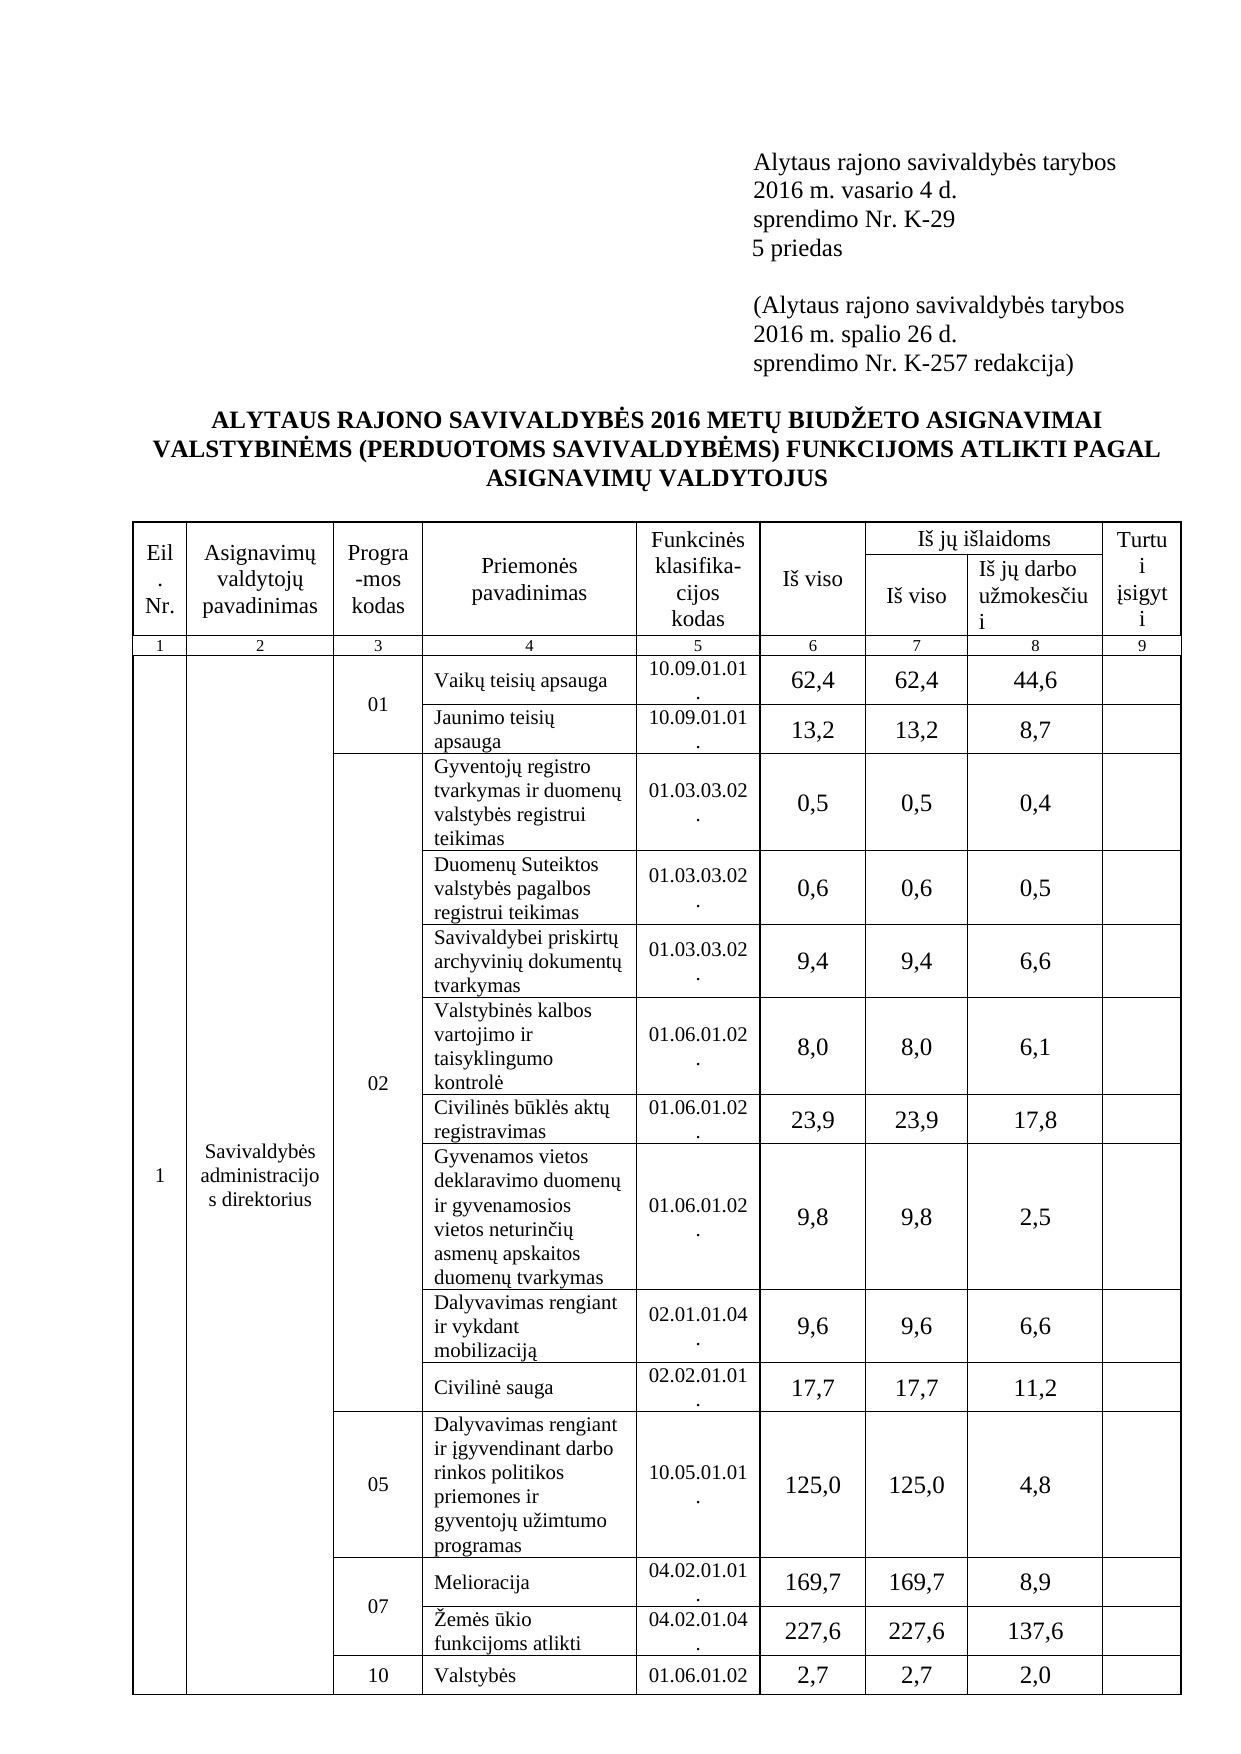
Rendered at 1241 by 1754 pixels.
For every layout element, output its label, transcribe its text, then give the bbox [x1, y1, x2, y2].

table_cell 17,8 [968, 1095, 1102, 1143]
table_cell [1103, 1290, 1180, 1362]
table_header Progra-mos kodas [334, 523, 422, 634]
table_cell 01.03.03.02. [637, 925, 759, 997]
text 2016 m. spalio 26 d. [133, 319, 1181, 348]
table_cell 01.06.01.02. [637, 1095, 759, 1143]
table_cell 227,6 [761, 1607, 865, 1655]
table_cell [1103, 1558, 1180, 1606]
table_cell 10.09.01.01. [637, 705, 759, 753]
text Alytaus rajono savivaldybės tarybos [133, 147, 1181, 176]
table_cell 227,6 [866, 1607, 967, 1655]
table_cell 9,6 [761, 1290, 865, 1362]
table_cell 62,4 [866, 656, 967, 704]
table_cell 2 [187, 636, 333, 655]
table_cell 125,0 [866, 1412, 967, 1557]
table_header Priemonės pavadinimas [423, 523, 636, 634]
table_cell 0,4 [968, 754, 1102, 850]
table_cell 0,5 [761, 754, 865, 850]
table_cell 10.09.01.01. [637, 656, 759, 704]
table_cell Iš viso [866, 555, 967, 634]
table_cell 01.06.01.02. [637, 998, 759, 1094]
table_cell Dalyvavimas rengiant ir vykdant mobilizaciją [423, 1290, 636, 1362]
table_cell 10 [334, 1656, 422, 1694]
table_cell [1103, 1656, 1180, 1694]
text ALYTAUS RAJONO SAVIVALDYBĖS 2016 METŲ BIUDŽETO ASIGNAVIMAI VALSTYBINĖMS (PERDUOTOMS SAVIVALDYBĖMS) FUNKCIJOMS ATLIKTI PAGAL ASIGNAVIMŲ VALDYTOJUS [133, 406, 1181, 492]
table_cell [1103, 1144, 1180, 1289]
table_cell 5 [637, 636, 759, 655]
table_cell [1103, 754, 1180, 850]
table_cell 6,6 [968, 1290, 1102, 1362]
table_cell 9,8 [866, 1144, 967, 1289]
table_cell 13,2 [866, 705, 967, 753]
table_cell 23,9 [866, 1095, 967, 1143]
table_cell Savivaldybei priskirtų archyvinių dokumentų tvarkymas [423, 925, 636, 997]
table_cell 9 [1103, 636, 1181, 655]
text (Alytaus rajono savivaldybės tarybos [133, 291, 1181, 319]
table_cell 10.05.01.01. [637, 1412, 759, 1557]
table_cell Žemės ūkio funkcijoms atlikti [423, 1607, 636, 1655]
table_cell 02 [334, 754, 422, 1411]
table_cell 8,7 [968, 705, 1102, 753]
table_cell Vaikų teisių apsauga [423, 656, 636, 704]
table_cell [1103, 851, 1180, 924]
table_cell Valstybės [423, 1656, 636, 1694]
table_cell 44,6 [968, 656, 1102, 704]
text sprendimo Nr. K-29 [133, 204, 1181, 233]
text 2016 m. vasario 4 d. [133, 176, 1181, 204]
table_header Asignavimų valdytojų pavadinimas [187, 523, 333, 634]
table_cell 1 [133, 636, 186, 655]
table_cell 4,8 [968, 1412, 1102, 1557]
table_cell 07 [334, 1558, 422, 1655]
table_cell 62,4 [761, 656, 865, 704]
table_cell 8,0 [761, 998, 865, 1094]
table_cell [1103, 1363, 1180, 1411]
table_cell 04.02.01.04. [637, 1607, 759, 1655]
table_cell 169,7 [761, 1558, 865, 1606]
table_cell 2,5 [968, 1144, 1102, 1289]
table_cell Savivaldybės administracijos direktorius [187, 656, 333, 1694]
table_cell 2,7 [866, 1656, 967, 1694]
table_cell 2,0 [968, 1656, 1102, 1694]
table_cell [1103, 925, 1180, 997]
table_header Turtui įsigyti [1103, 523, 1180, 634]
table_cell 6 [761, 636, 865, 655]
table_cell Valstybinės kalbos vartojimo ir taisyklingumo kontrolė [423, 998, 636, 1094]
table_cell 7 [866, 636, 967, 655]
text sprendimo Nr. K-257 redakcija) [133, 348, 1181, 377]
table_cell Melioracija [423, 1558, 636, 1606]
table_cell 0,6 [866, 851, 967, 924]
table_cell 13,2 [761, 705, 865, 753]
table_cell 01.03.03.02. [637, 754, 759, 850]
text 5 priedas [752, 233, 1181, 262]
table_cell [1103, 1607, 1180, 1655]
table_cell Iš jų darbo užmokesčiui [968, 555, 1102, 634]
table_cell 0,5 [968, 851, 1102, 924]
table_cell 01.06.01.02. [637, 1144, 759, 1289]
table_cell 137,6 [968, 1607, 1102, 1655]
table_cell Duomenų Suteiktos valstybės pagalbos registrui teikimas [423, 851, 636, 924]
table_cell 05 [334, 1412, 422, 1557]
table_cell 01 [334, 656, 422, 753]
table_cell [1103, 705, 1180, 753]
table_cell 169,7 [866, 1558, 967, 1606]
table_cell 9,4 [866, 925, 967, 997]
table_cell 2,7 [761, 1656, 865, 1694]
table_cell 125,0 [761, 1412, 865, 1557]
table_cell 6,1 [968, 998, 1102, 1094]
table_cell 9,4 [761, 925, 865, 997]
table_cell 9,6 [866, 1290, 967, 1362]
table_cell 04.02.01.01. [637, 1558, 759, 1606]
table_cell 3 [334, 636, 422, 655]
table_cell 9,8 [761, 1144, 865, 1289]
table_cell 01.03.03.02. [637, 851, 759, 924]
table_header Funkcinės klasifika-cijos kodas [637, 523, 759, 634]
table_cell [1103, 1412, 1180, 1557]
table_header Iš viso [761, 523, 865, 634]
table_cell 23,9 [761, 1095, 865, 1143]
table_cell 02.01.01.04. [637, 1290, 759, 1362]
table_cell 0,6 [761, 851, 865, 924]
table_cell 01.06.01.02 [637, 1656, 759, 1694]
table_cell [1103, 998, 1180, 1094]
table_cell 1 [134, 656, 186, 1694]
table_cell 6,6 [968, 925, 1102, 997]
table_cell Gyvenamos vietos deklaravimo duomenų ir gyvenamosios vietos neturinčių asmenų apskaitos duomenų tvarkymas [423, 1144, 636, 1289]
table_cell [1103, 656, 1180, 704]
table_header Eil. Nr. [134, 523, 186, 634]
table_cell Jaunimo teisių apsauga [423, 705, 636, 753]
table_cell 17,7 [761, 1363, 865, 1411]
table_cell 4 [423, 636, 636, 655]
table_cell 8 [968, 636, 1102, 655]
table_header Iš jų išlaidoms [866, 523, 1102, 553]
table_cell Civilinė sauga [423, 1363, 636, 1411]
table_cell 17,7 [866, 1363, 967, 1411]
table_cell 02.02.01.01. [637, 1363, 759, 1411]
table_cell 0,5 [866, 754, 967, 850]
table_cell 8,0 [866, 998, 967, 1094]
table_cell 8,9 [968, 1558, 1102, 1606]
table_cell Dalyvavimas rengiant ir įgyvendinant darbo rinkos politikos priemones ir gyventojų užimtumo programas [423, 1412, 636, 1557]
table_cell Civilinės būklės aktų registravimas [423, 1095, 636, 1143]
table_cell Gyventojų registro tvarkymas ir duomenų valstybės registrui teikimas [423, 754, 636, 850]
table_cell 11,2 [968, 1363, 1102, 1411]
table_cell [1103, 1095, 1180, 1143]
